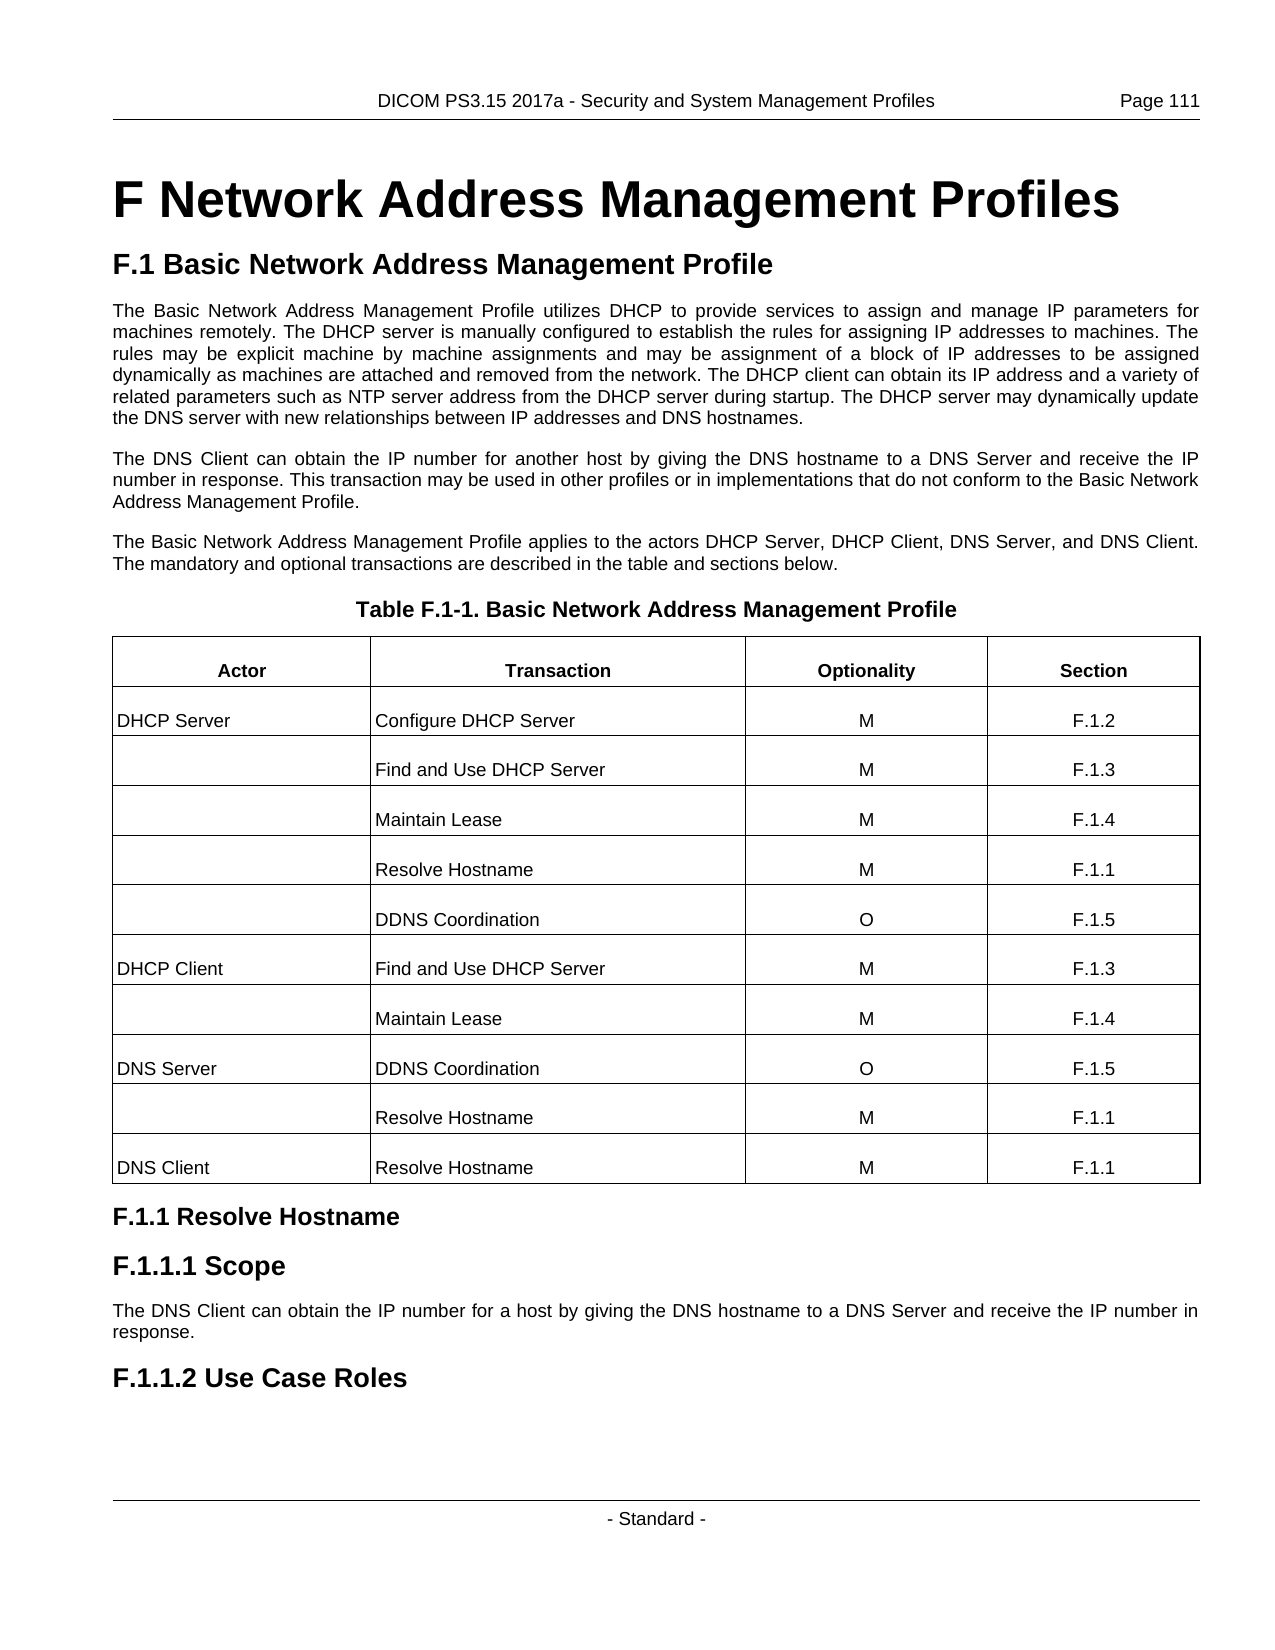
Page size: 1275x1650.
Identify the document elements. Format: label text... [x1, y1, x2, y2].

table_cell F.1.2 [988, 687, 1199, 735]
table_cell DHCP Server [113, 687, 370, 735]
table_cell [113, 1084, 370, 1133]
text F.1.1.2 Use Case Roles [112, 1362, 1200, 1393]
text F.1.1.1 Scope [112, 1250, 1200, 1281]
table_cell Resolve Hostname [371, 1084, 745, 1133]
table_cell DHCP Client [113, 935, 370, 984]
table_cell [113, 786, 370, 835]
table_cell M [746, 836, 987, 884]
text Table F.1-1. Basic Network Address Management Profile [112, 597, 1200, 622]
table_cell Find and Use DHCP Server [371, 935, 745, 984]
table_cell M [746, 1134, 987, 1182]
table_cell M [746, 736, 987, 785]
table_cell F.1.1 [988, 1134, 1199, 1182]
table_cell [113, 885, 370, 934]
text F.1 Basic Network Address Management Profile [112, 247, 1200, 281]
table_cell DDNS Coordination [371, 885, 745, 934]
table_cell [113, 985, 370, 1033]
text The Basic Network Address Management Profile applies to the actors DHCP Server, DHCP Client, DNS Server, and DNS Client. The mandatory and optional transactions are described in the table and sections below. [112, 531, 1200, 574]
table_cell F.1.1 [988, 836, 1199, 884]
table_cell Resolve Hostname [371, 836, 745, 884]
text F.1.1 Resolve Hostname [112, 1202, 1200, 1231]
table_cell M [746, 935, 987, 984]
table_cell Maintain Lease [371, 985, 745, 1033]
table_cell M [746, 1084, 987, 1133]
table_cell Maintain Lease [371, 786, 745, 835]
table_cell Find and Use DHCP Server [371, 736, 745, 785]
table_cell F.1.5 [988, 885, 1199, 934]
text F Network Address Management Profiles [112, 169, 1200, 228]
table_cell DNS Client [113, 1134, 370, 1182]
table_header Transaction [371, 637, 745, 686]
table_header Actor [113, 637, 370, 686]
table_cell Configure DHCP Server [371, 687, 745, 735]
text The Basic Network Address Management Profile utilizes DHCP to provide services to assign and manage IP parameters for machines remotely. The DHCP server is manually configured to establish the rules for assigning IP addresses to machines. The rules may be explicit machine by machine assignments and may be assignment of a block of IP addresses to be assigned dynamically as machines are attached and removed from the network. The DHCP client can obtain its IP address and a variety of related parameters such as NTP server address from the DHCP server during startup. The DHCP server may dynamically update the DNS server with new relationships between IP addresses and DNS hostnames. [112, 299, 1200, 429]
table_cell M [746, 786, 987, 835]
table_cell F.1.1 [988, 1084, 1199, 1133]
table_cell F.1.4 [988, 786, 1199, 835]
table_cell Resolve Hostname [371, 1134, 745, 1182]
text The DNS Client can obtain the IP number for a host by giving the DNS hostname to a DNS Server and receive the IP number in response. [112, 1300, 1200, 1343]
table_cell [113, 836, 370, 884]
table_cell F.1.3 [988, 736, 1199, 785]
table_header Optionality [746, 637, 987, 686]
table_cell O [746, 885, 987, 934]
text The DNS Client can obtain the IP number for another host by giving the DNS hostname to a DNS Server and receive the IP number in response. This transaction may be used in other profiles or in implementations that do not conform to the Basic Network Address Management Profile. [112, 447, 1200, 512]
table_cell F.1.4 [988, 985, 1199, 1033]
table_cell F.1.5 [988, 1035, 1199, 1083]
table_cell DNS Server [113, 1035, 370, 1083]
table_cell M [746, 985, 987, 1033]
table_cell DDNS Coordination [371, 1035, 745, 1083]
table_cell O [746, 1035, 987, 1083]
table_cell [113, 736, 370, 785]
table_cell M [746, 687, 987, 735]
table_header Section [988, 637, 1199, 686]
table_cell F.1.3 [988, 935, 1199, 984]
